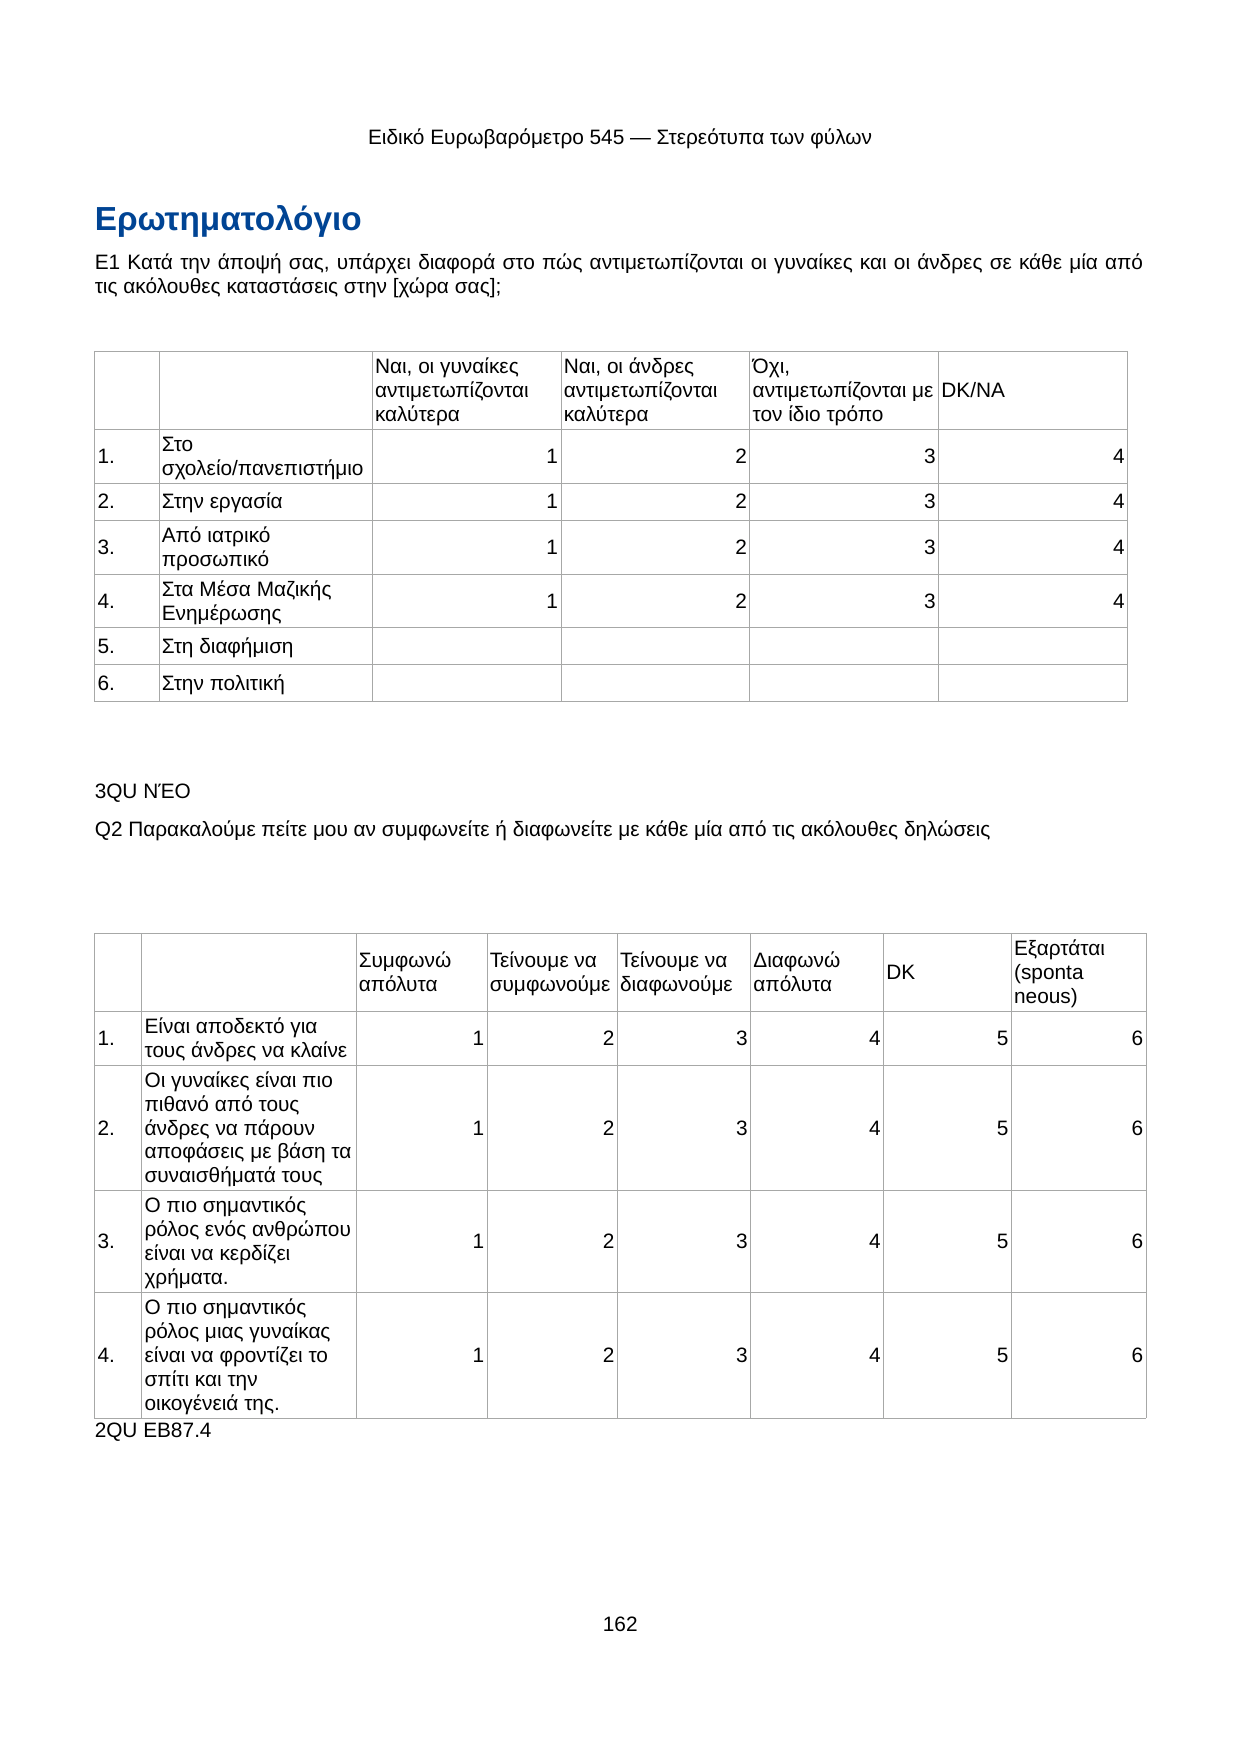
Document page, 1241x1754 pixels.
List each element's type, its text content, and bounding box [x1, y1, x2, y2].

table_cell 3 [618, 1066, 750, 1190]
table_cell 2. [95, 1066, 141, 1190]
table_header DK/NA [939, 352, 1127, 429]
table_cell 1 [373, 484, 561, 519]
table_cell 4. [95, 1293, 141, 1418]
table_cell 6 [1012, 1293, 1146, 1418]
text Q2 Παρακαλούμε πείτε μου αν συμφωνείτε ή διαφωνείτε με κάθε μία από τις ακόλουθες δηλώσεις [94, 817, 1146, 841]
table_cell [750, 665, 938, 701]
table_cell 4 [939, 575, 1127, 627]
table_cell 3 [750, 430, 938, 482]
table_cell 1 [373, 430, 561, 482]
table_cell 5 [884, 1191, 1011, 1292]
table_cell 4 [751, 1012, 883, 1064]
table_cell 4 [939, 430, 1127, 482]
table_header Ναι, οι άνδρες αντιμετωπίζονται καλύτερα [562, 352, 749, 429]
text 3QU ΝΈΟ [94, 779, 1146, 803]
table_header [95, 352, 159, 429]
table_cell Ο πιο σημαντικός ρόλος μιας γυναίκας είναι να φροντίζει το σπίτι και την οικογένειά της. [142, 1293, 356, 1418]
table_cell 3 [618, 1012, 750, 1064]
table_cell [562, 628, 749, 664]
text Ε1 Κατά την άποψή σας, υπάρχει διαφορά στο πώς αντιμετωπίζονται οι γυναίκες και οι άνδρες σε κάθε μία από τις ακόλουθες καταστάσεις στην [χώρα σας]; [94, 250, 1146, 298]
table_cell 3. [95, 1191, 141, 1292]
table_header Τείνουμε να διαφωνούμε [618, 934, 750, 1011]
table_cell 1 [373, 521, 561, 573]
table_cell 1 [357, 1066, 487, 1190]
table_cell [750, 628, 938, 664]
table_header [160, 352, 372, 429]
table_cell 6 [1012, 1191, 1146, 1292]
table_cell [373, 665, 561, 701]
table_cell 3 [750, 575, 938, 627]
table_cell 6 [1012, 1012, 1146, 1064]
table_cell [373, 628, 561, 664]
subtitle Ερωτηματολόγιο [94, 199, 1146, 237]
table_header [95, 934, 141, 1011]
table_header Διαφωνώ απόλυτα [751, 934, 883, 1011]
table_cell 4 [939, 521, 1127, 573]
table_header Συμφωνώ απόλυτα [357, 934, 487, 1011]
table_header Ναι, οι γυναίκες αντιμετωπίζονται καλύτερα [373, 352, 561, 429]
table_cell 3 [750, 484, 938, 519]
table_cell 2 [488, 1191, 617, 1292]
table_cell [562, 665, 749, 701]
text 2QU EB87.4 [94, 1419, 1146, 1442]
table_cell 2 [562, 484, 749, 519]
table_cell [939, 665, 1127, 701]
table_cell 2 [562, 521, 749, 573]
table_cell 3. [95, 521, 159, 573]
table_header [142, 934, 356, 1011]
table_cell Από ιατρικό προσωπικό [160, 521, 372, 573]
table_header Όχι, αντιμετωπίζονται με τον ίδιο τρόπο [750, 352, 938, 429]
table_cell 4 [939, 484, 1127, 519]
table_cell Στα Μέσα Μαζικής Ενημέρωσης [160, 575, 372, 627]
table_cell 5 [884, 1012, 1011, 1064]
table_cell 5 [884, 1293, 1011, 1418]
table_header DK [884, 934, 1011, 1011]
table_cell 2 [488, 1012, 617, 1064]
table_header Τείνουμε να συμφωνούμε [488, 934, 617, 1011]
table_cell 1 [357, 1012, 487, 1064]
table_cell 4 [751, 1293, 883, 1418]
table_cell Στο σχολείο/πανεπιστήμιο [160, 430, 372, 482]
table_cell 2 [562, 575, 749, 627]
table_cell 4. [95, 575, 159, 627]
table_cell Είναι αποδεκτό για τους άνδρες να κλαίνε [142, 1012, 356, 1064]
table_cell 1. [95, 1012, 141, 1064]
table_cell 6 [1012, 1066, 1146, 1190]
table_cell Ο πιο σημαντικός ρόλος ενός ανθρώπου είναι να κερδίζει χρήματα. [142, 1191, 356, 1292]
table_cell Στη διαφήμιση [160, 628, 372, 664]
table_cell 6. [95, 665, 159, 701]
table_cell Στην πολιτική [160, 665, 372, 701]
table_cell 4 [751, 1191, 883, 1292]
table_cell 3 [618, 1293, 750, 1418]
table_cell 3 [618, 1191, 750, 1292]
table_cell Οι γυναίκες είναι πιο πιθανό από τους άνδρες να πάρουν αποφάσεις με βάση τα συναισθήματά τους [142, 1066, 356, 1190]
table_cell 1 [357, 1293, 487, 1418]
table_cell 4 [751, 1066, 883, 1190]
table_cell 2 [488, 1293, 617, 1418]
table_cell 1 [357, 1191, 487, 1292]
table_cell 2 [562, 430, 749, 482]
table_cell Στην εργασία [160, 484, 372, 519]
table_cell [939, 628, 1127, 664]
table_cell 2 [488, 1066, 617, 1190]
table_header Εξαρτάται (sponta neous) [1012, 934, 1146, 1011]
table_cell 5 [884, 1066, 1011, 1190]
table_cell 5. [95, 628, 159, 664]
table_cell 1 [373, 575, 561, 627]
table_cell 3 [750, 521, 938, 573]
table_cell 2. [95, 484, 159, 519]
table_cell 1. [95, 430, 159, 482]
